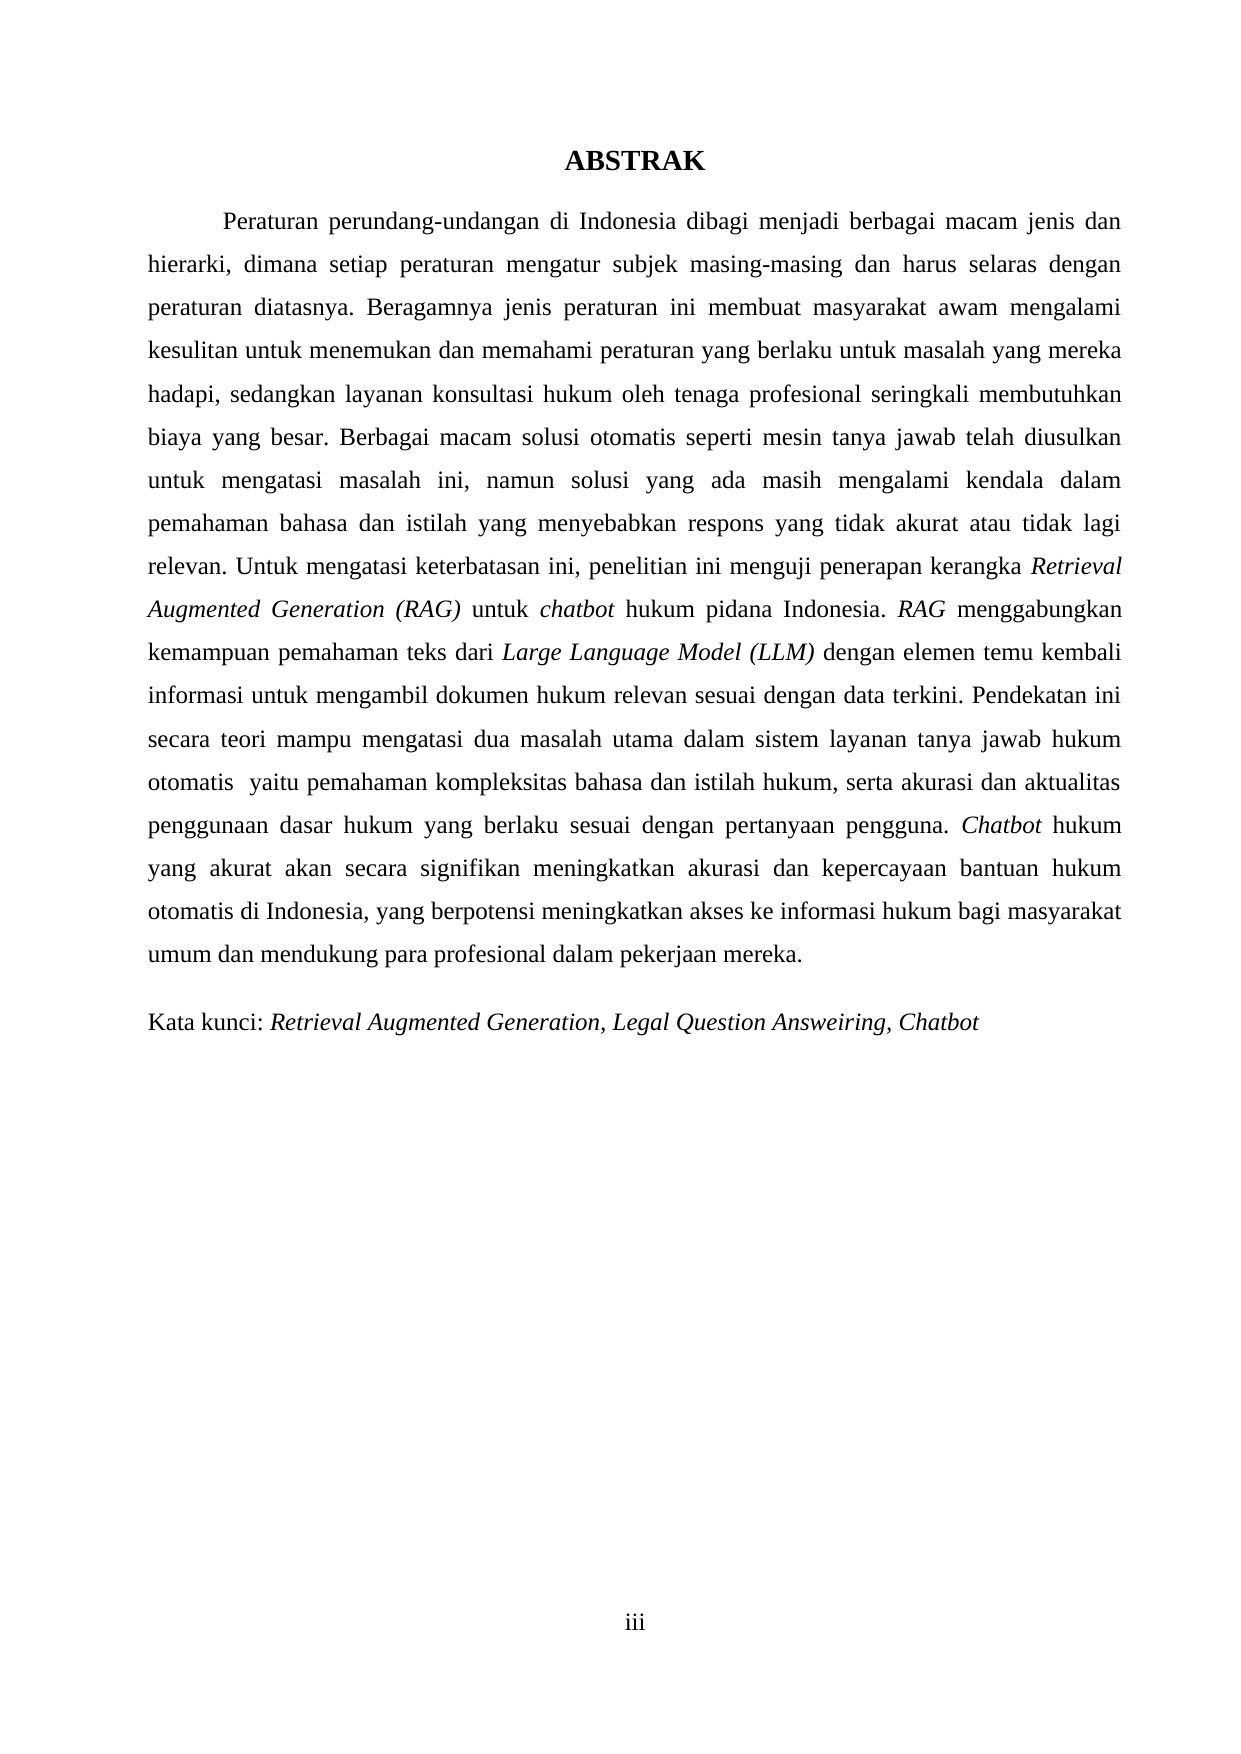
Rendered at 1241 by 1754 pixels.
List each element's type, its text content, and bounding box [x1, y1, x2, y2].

subtitle ABSTRAK [148, 143, 1122, 177]
text Kata kunci: Retrieval Augmented Generation, Legal Question Answeiring, Chatbot [148, 1007, 1122, 1036]
text Peraturan perundang-undangan di Indonesia dibagi menjadi berbagai macam jenis dan hierarki, dimana setiap peraturan mengatur subjek masing-masing dan harus selaras dengan peraturan diatasnya. Beragamnya jenis peraturan ini membuat masyarakat awam mengalami kesulitan untuk menemukan dan memahami peraturan yang berlaku untuk masalah yang mereka hadapi, sedangkan layanan konsultasi hukum oleh tenaga profesional seringkali membutuhkan biaya yang besar. Berbagai macam solusi otomatis seperti mesin tanya jawab telah diusulkan untuk mengatasi masalah ini, namun solusi yang ada masih mengalami kendala dalam pemahaman bahasa dan istilah yang menyebabkan respons yang tidak akurat atau tidak lagi relevan. Untuk mengatasi keterbatasan ini, penelitian ini menguji penerapan kerangka Retrieval Augmented Generation (RAG) untuk chatbot hukum pidana Indonesia. RAG menggabungkan kemampuan pemahaman teks dari Large Language Model (LLM) dengan elemen temu kembali informasi untuk mengambil dokumen hukum relevan sesuai dengan data terkini. Pendekatan ini secara teori mampu mengatasi dua masalah utama dalam sistem layanan tanya jawab hukum otomatis yaitu pemahaman kompleksitas bahasa dan istilah hukum, serta akurasi dan aktualitas penggunaan dasar hukum yang berlaku sesuai dengan pertanyaan pengguna. Chatbot hukum yang akurat akan secara signifikan meningkatkan akurasi dan kepercayaan bantuan hukum otomatis di Indonesia, yang berpotensi meningkatkan akses ke informasi hukum bagi masyarakat umum dan mendukung para profesional dalam pekerjaan mereka. [148, 206, 1122, 968]
